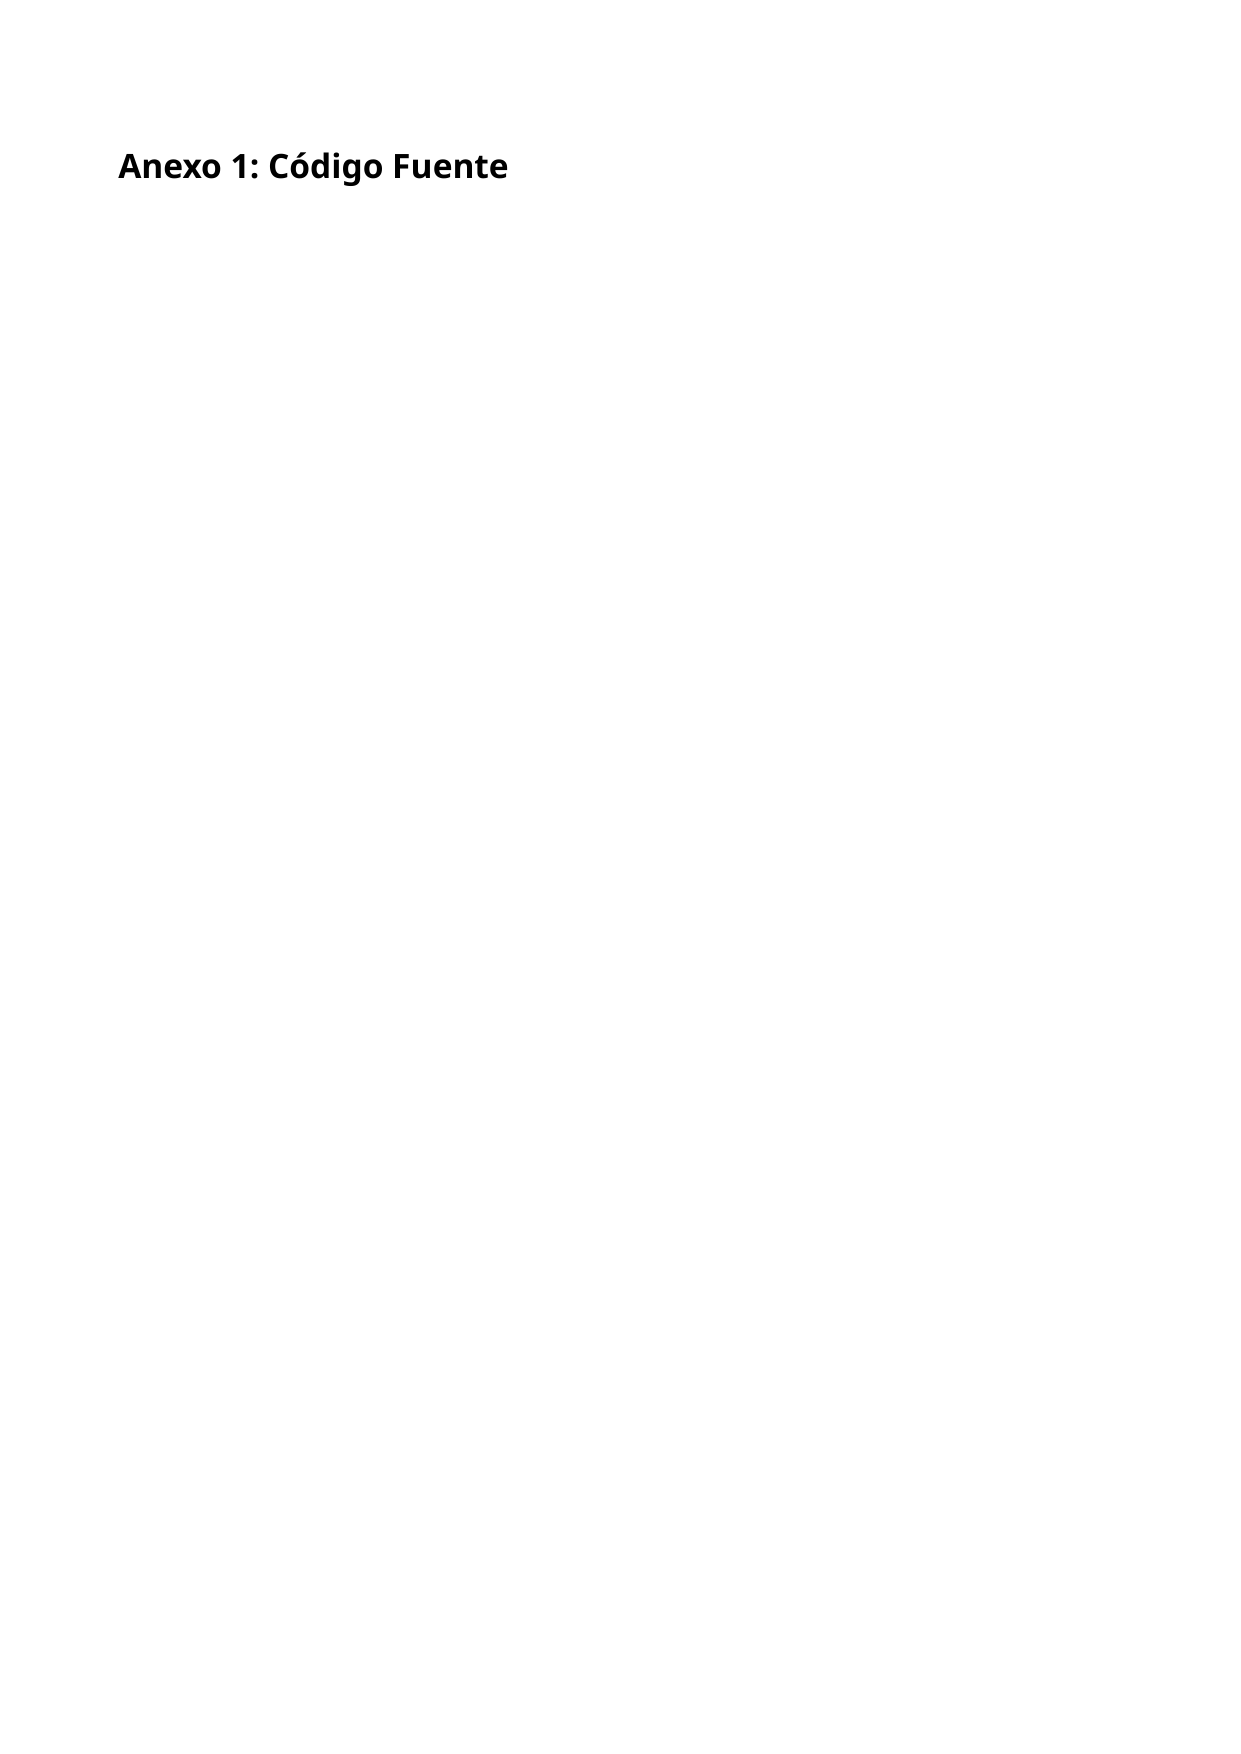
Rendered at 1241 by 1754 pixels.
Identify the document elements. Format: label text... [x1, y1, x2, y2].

subtitle Anexo 1: Código Fuente [118, 143, 1122, 189]
